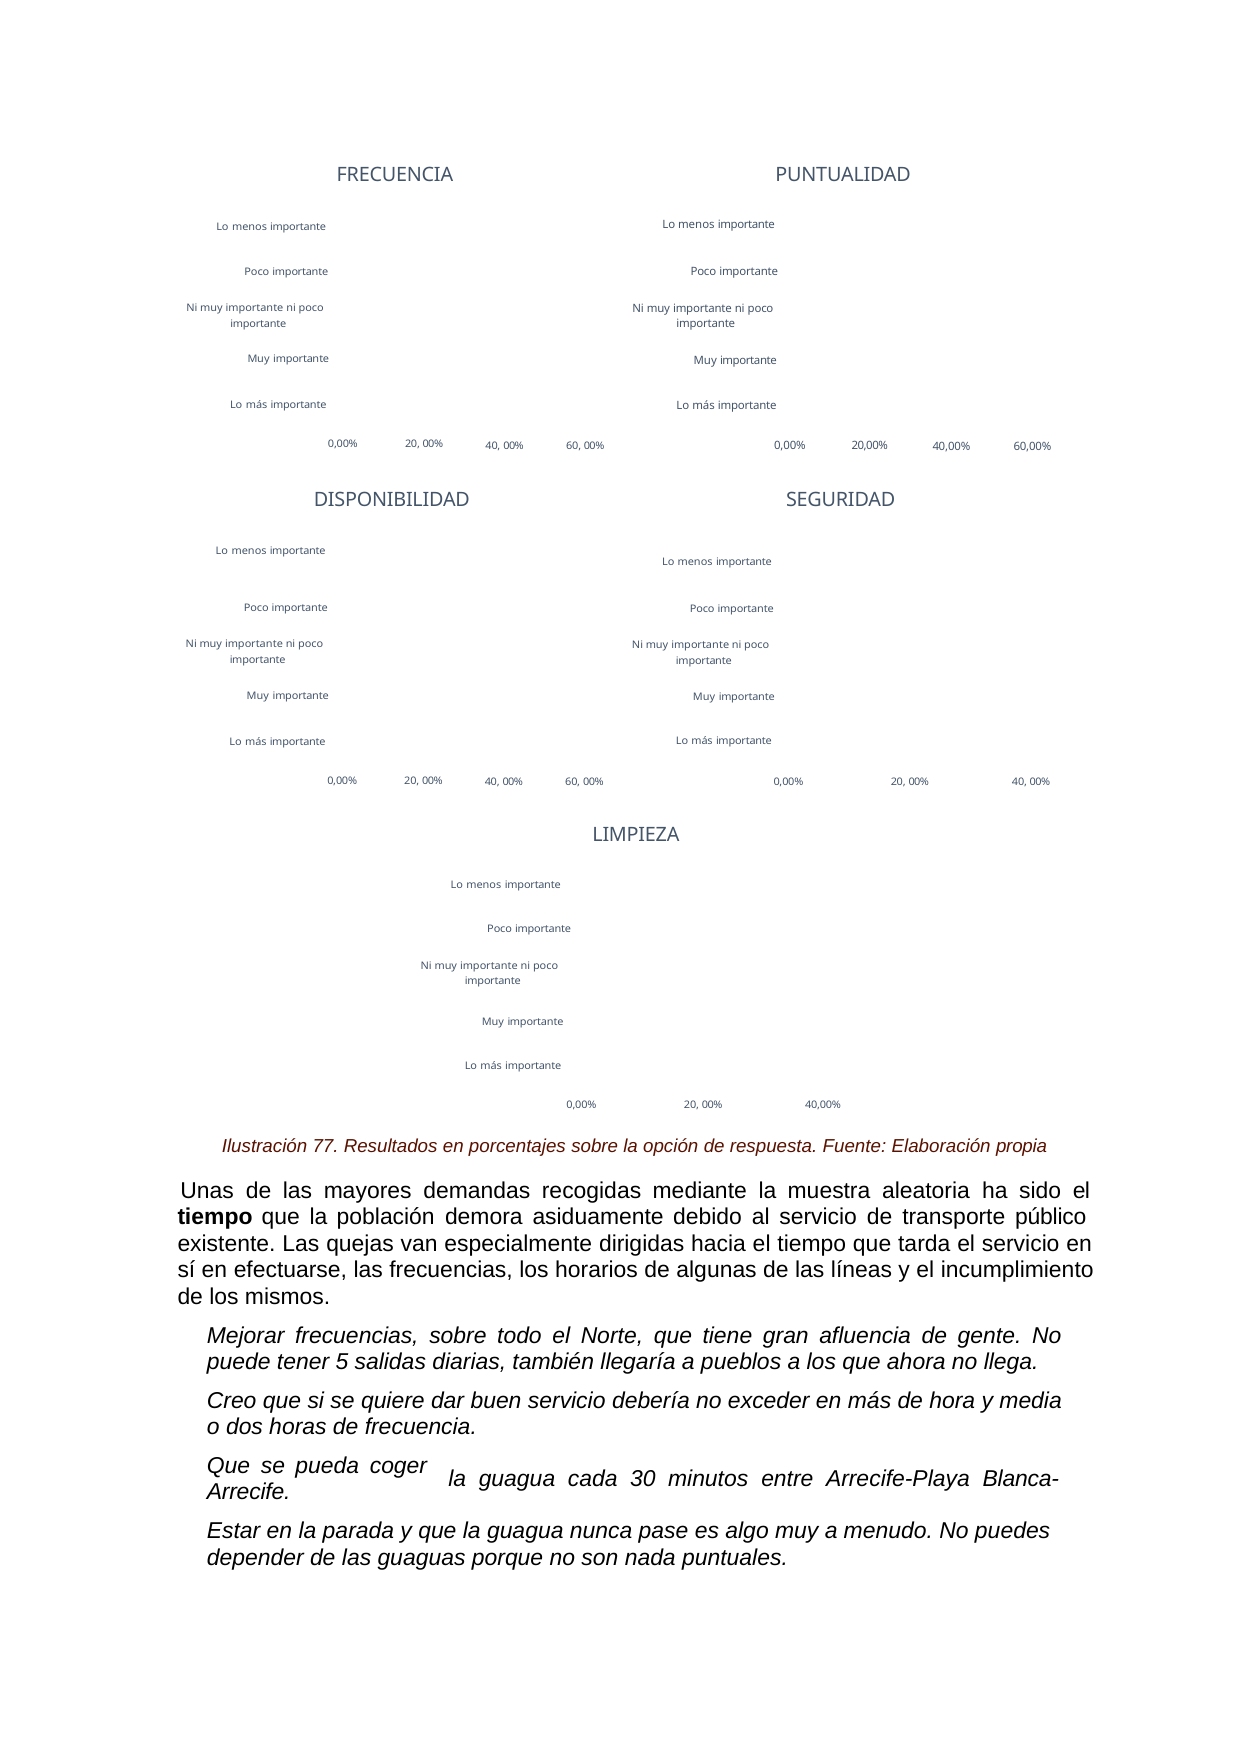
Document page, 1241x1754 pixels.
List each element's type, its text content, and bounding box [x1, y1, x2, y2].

text Lo más importante [230, 397, 449, 411]
text Ni muy importante ni poco importante [420, 958, 571, 988]
text Poco importante [689, 601, 782, 616]
text 40, 00% 60, 00% [484, 774, 609, 788]
text Lo más importante 30,89% [464, 1058, 1211, 1073]
text Lo menos importante [216, 219, 336, 233]
text Muy importante [246, 689, 335, 703]
text Que se pueda coger Arrecife. [207, 1452, 435, 1505]
text Mejorar frecuencias, sobre todo el Norte, que tiene gran afluencia de gente. No puede tener 5 salidas diarias, también llegaría a pueblos a los que ahora no llega. [207, 1322, 1064, 1374]
text 6,91 [800, 263, 1211, 279]
text 4, [354, 311, 376, 325]
text Muy importante 13,41% [482, 1015, 1211, 1030]
text Poco importante [152, 921, 571, 935]
text 18,70% [642, 934, 1211, 949]
text Lo menos importante [215, 543, 335, 557]
text 15% [790, 647, 878, 661]
text Unas de las mayores demandas recogidas mediante la muestra aleatoria ha sido el [152, 1177, 1118, 1204]
text 10,98% [354, 354, 402, 368]
text 9,35% [803, 690, 1211, 704]
text 6,5 [354, 266, 376, 280]
text 9,76% [353, 647, 394, 661]
text Ni muy importante ni poco importante [632, 638, 782, 667]
text DISPONIBILIDAD SEGURIDAD [313, 485, 1211, 512]
text existente. Las quejas van especialmente dirigidas hacia el tiempo que tarda el servicio en sí en efectuarse, las frecuencias, los horarios de algunas de las líneas y el incumplimiento de los mismos. [177, 1230, 1093, 1309]
text Ni muy importante ni poco importante [185, 637, 336, 666]
text Lo más importante [676, 733, 785, 748]
text Lo más importante [229, 734, 339, 748]
text 9,76% [800, 353, 1211, 368]
text 0,00% 20, 00% 40, 00% [773, 774, 1211, 788]
text 43,34% [916, 399, 1211, 415]
text Poco importante [244, 264, 337, 278]
text Estar en la parada y que la guagua nunca pase es algo muy a menudo. No puedes depender de las guaguas porque no son nada puntuales. [207, 1517, 1092, 1570]
text 40,00% 60,00% [932, 438, 1211, 454]
text 8,54% [353, 603, 394, 617]
text 19,51% [647, 979, 1211, 993]
text 23,58% [836, 219, 1211, 234]
text Ni muy importante ni poco importante [186, 301, 337, 330]
text 14,23% [353, 690, 401, 704]
text 24,80% [394, 220, 443, 234]
text 25,20% [892, 556, 1211, 571]
text Muy importante [693, 352, 782, 368]
text 26,02% [398, 556, 447, 571]
text Ilustración 77. Resultados en porcentajes sobre la opción de respuesta. Fuente: Elaboración propia [152, 1135, 1118, 1156]
text 0,00% 20, 00% [327, 773, 448, 787]
text Muy importante [693, 689, 781, 703]
text Lo más importante [676, 397, 896, 412]
text 41,46% [460, 735, 509, 749]
text Lo menos importante [662, 554, 785, 568]
text Creo que si se quiere dar buen servicio debería no exceder en más de hora y media o dos horas de frecuencia. [207, 1387, 1064, 1439]
text 0,00% 20, 00% 40,00% [196, 1098, 1211, 1112]
text FRECUENCIA PUNTUALIDAD [336, 160, 1211, 187]
text Lo menos importante [662, 216, 782, 232]
text tiempo que la población demora asiduamente debido al servicio de transporte público [177, 1204, 1211, 1230]
text 13,41% [800, 307, 1211, 323]
text Poco importante [690, 263, 783, 278]
text Lo menos importante 17,48% [450, 877, 1211, 893]
text 0,00% 20, 00% [328, 436, 449, 450]
text 0,00% 20,00% [774, 437, 896, 453]
text Muy importante [247, 352, 336, 366]
text 36,59% [961, 735, 1211, 749]
text Poco importante [243, 600, 336, 614]
text la guagua cada 30 minutos entre Arrecife-Playa Blanca- [448, 1464, 1211, 1491]
text LIMPIEZA [152, 820, 1119, 847]
text 40, 00% 60, 00% [485, 438, 610, 452]
text 13,82% [790, 602, 868, 616]
text 53,66% [509, 399, 556, 414]
text Ni muy importante ni poco importante [632, 300, 783, 330]
